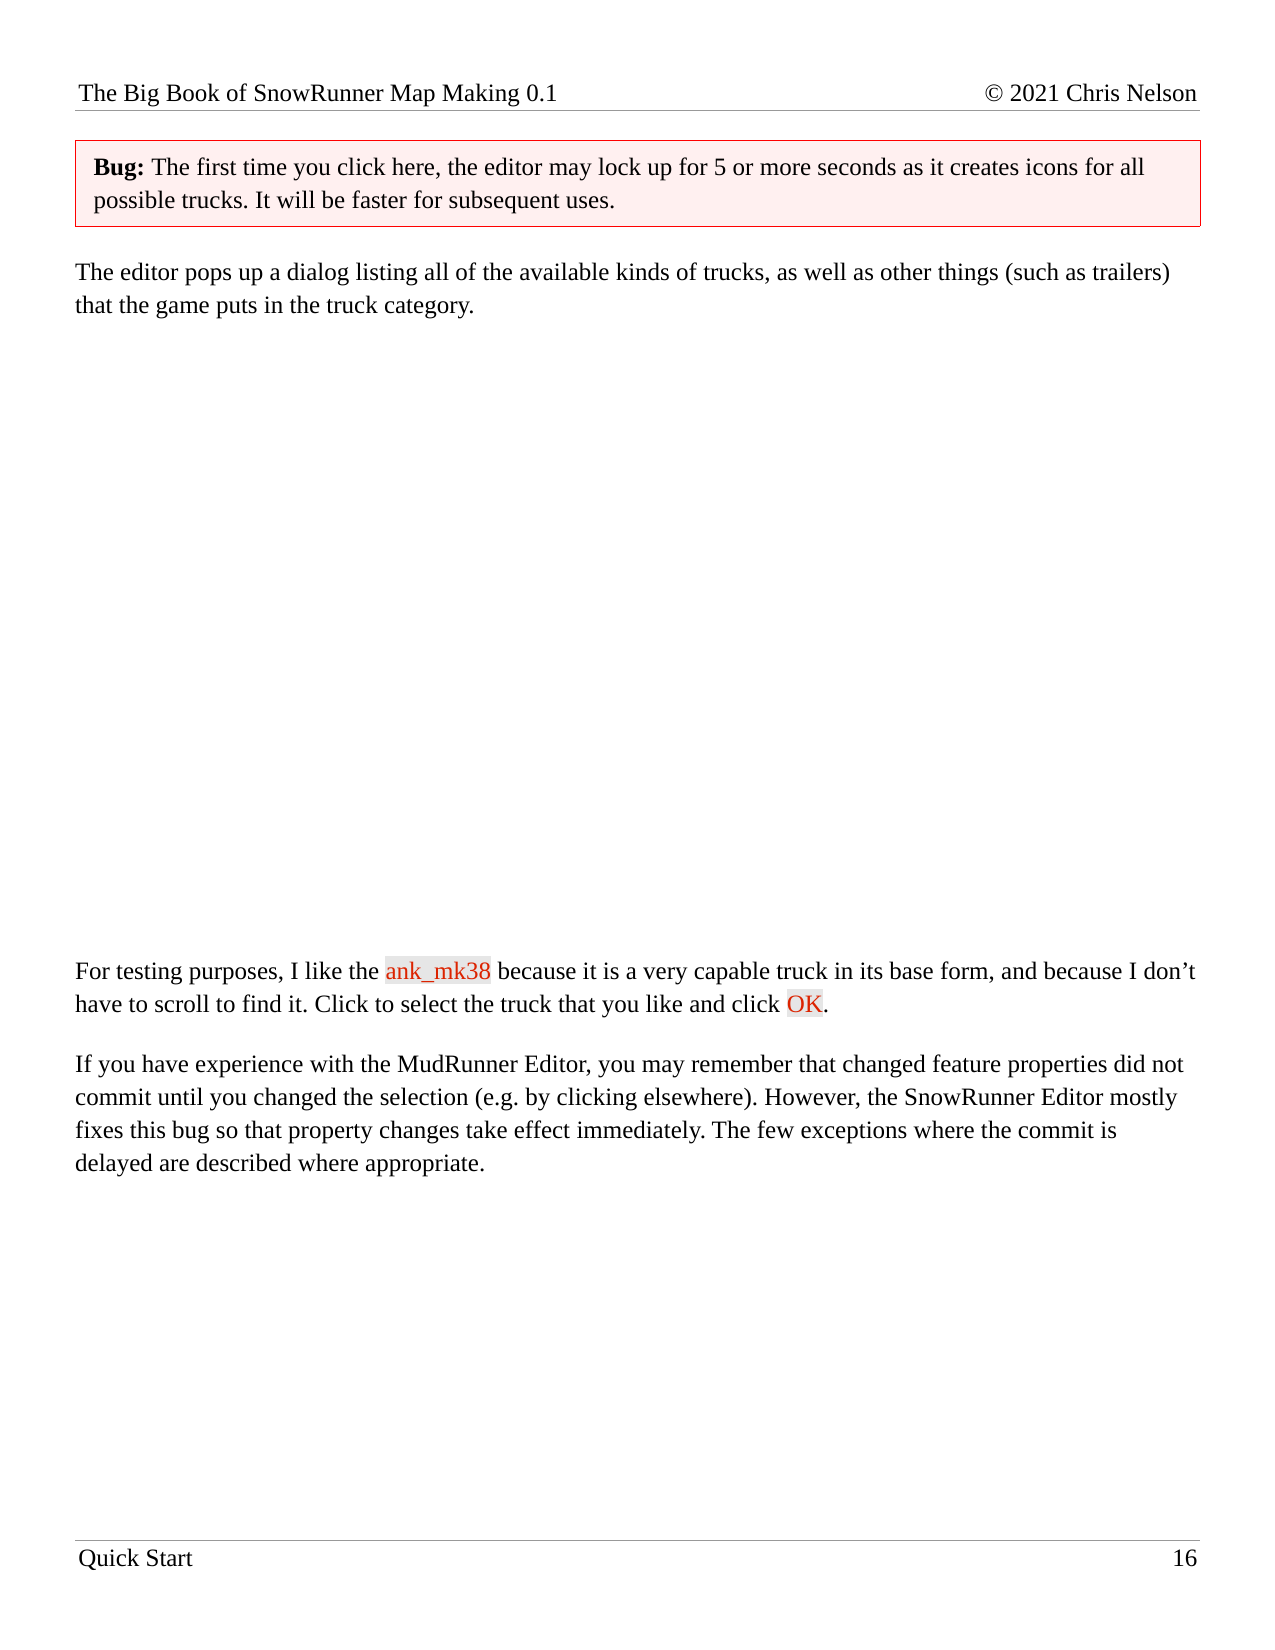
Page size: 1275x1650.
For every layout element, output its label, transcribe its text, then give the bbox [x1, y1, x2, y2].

text If you have experience with the MudRunner Editor, you may remember that changed feature properties did not commit until you changed the selection (e.g. by clicking elsewhere). However, the SnowRunner Editor mostly fixes this bug so that property changes take effect immediately. The few exceptions where the commit is delayed are described where appropriate. [75, 1049, 1200, 1177]
text For testing purposes, I like the ank_mk38 because it is a very capable truck in its base form, and because I don’t have to scroll to find it. Click to select the truck that you like and click OK. [75, 956, 1200, 1017]
text The editor pops up a dialog listing all of the available kinds of trucks, as well as other things (such as trailers) that the game puts in the truck category. [75, 257, 1200, 319]
list The first time you click here, the editor may lock up for 5 or more seconds as it creates icons for all possible trucks. It will be faster for subsequent uses. [76, 141, 1200, 226]
